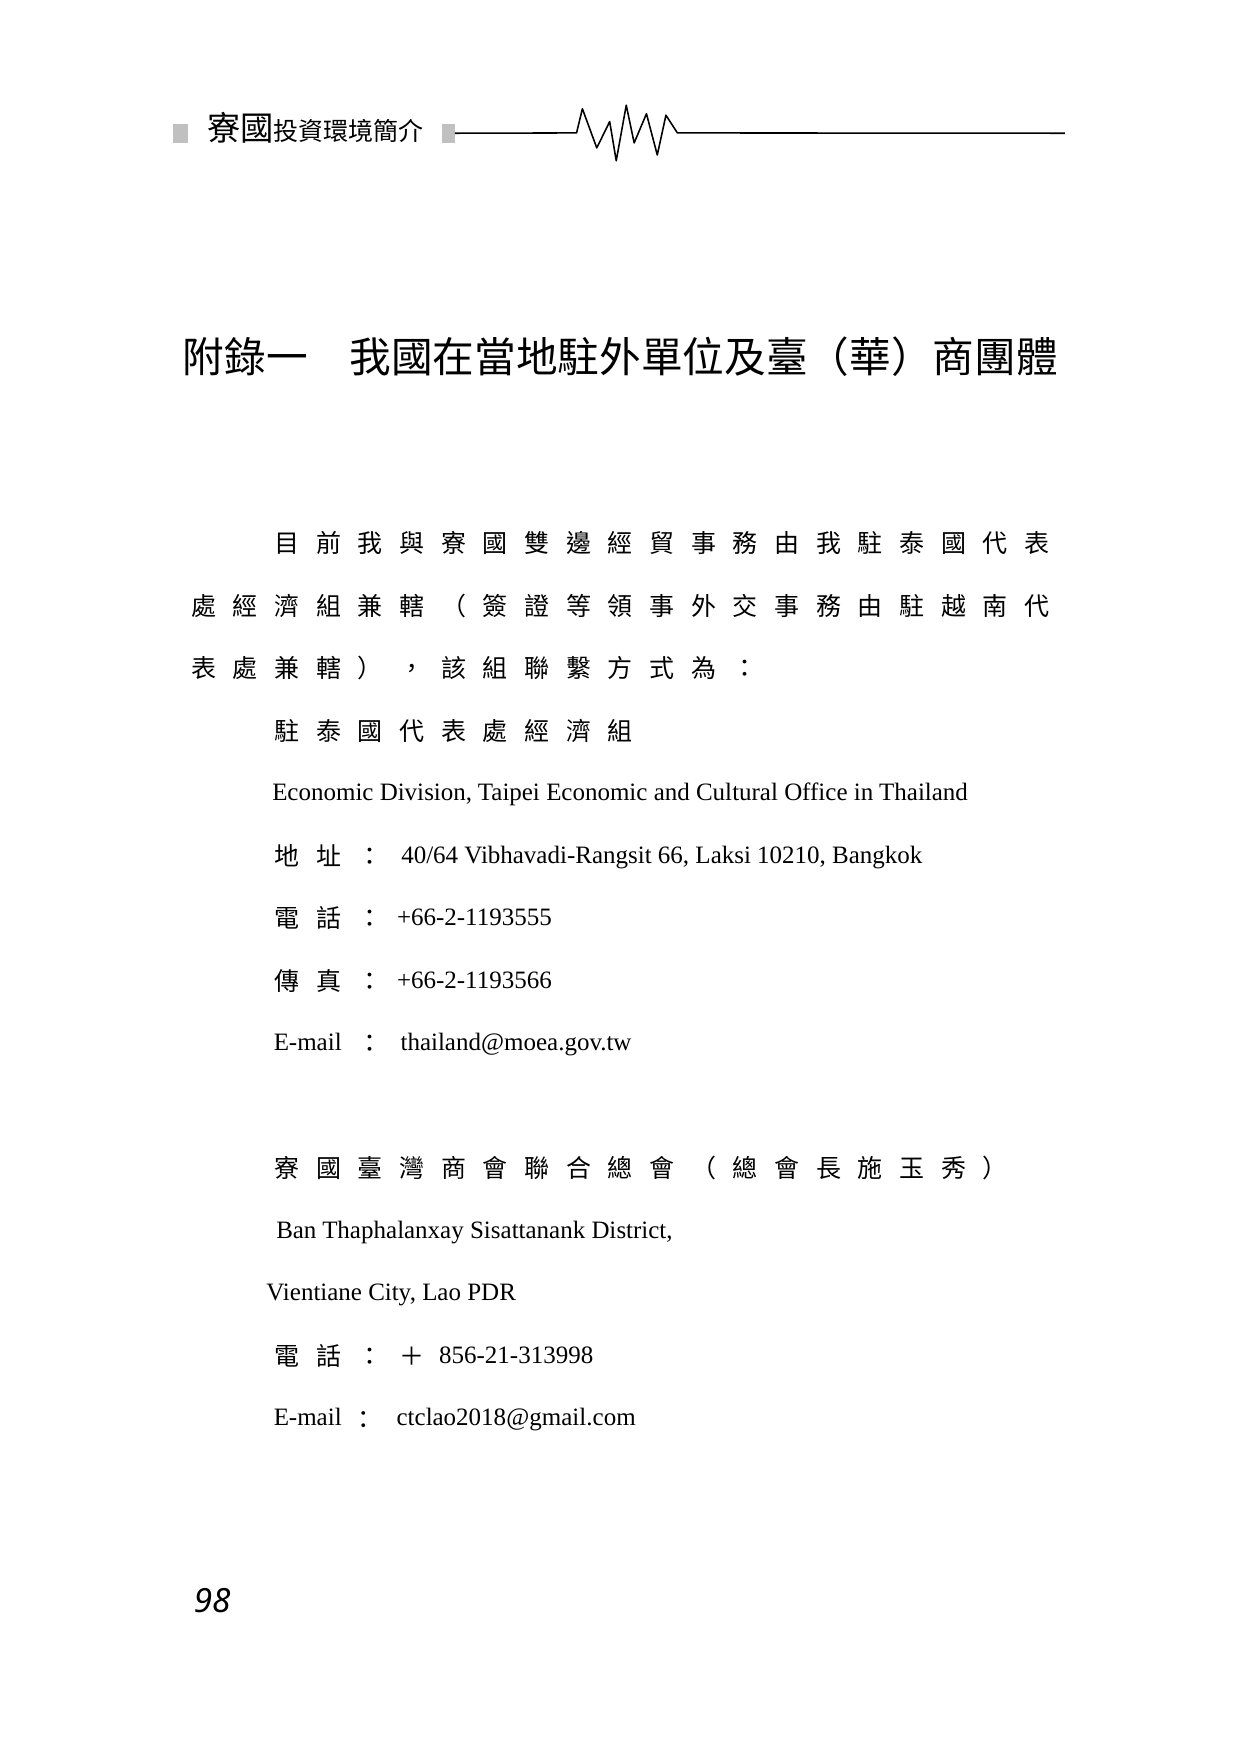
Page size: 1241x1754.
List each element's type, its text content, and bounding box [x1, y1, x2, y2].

text E-mail：thailand@moea.gov.tw [183, 1000, 1058, 1063]
text Economic Division, Taipei Economic and Cultural Office in Thailand [183, 750, 1058, 813]
text 附錄一 我國在當地駐外單位及臺（華）商團體 [183, 313, 1058, 375]
text 目前我與寮國雙邊經貿事務由我駐泰國代表處經濟組兼轄（簽證等領事外交事務由駐越南代表處兼轄），該組聯繫方式為： [183, 500, 1058, 688]
text 電話：+66-2-1193555 [183, 875, 1058, 938]
text 傳真：+66-2-1193566 [183, 938, 1058, 1000]
text 寮國臺灣商會聯合總會（總會長施玉秀） [183, 1125, 1058, 1188]
text Ban Thaphalanxay Sisattanank District, [183, 1188, 1058, 1250]
text 地址：40/64 Vibhavadi-Rangsit 66, Laksi 10210, Bangkok [183, 813, 1058, 875]
text 電話：＋856-21-313998 [183, 1313, 1058, 1375]
text Vientiane City, Lao PDR [183, 1250, 1058, 1313]
text E-mail：ctclao2018@gmail.com [183, 1375, 1058, 1438]
text 駐泰國代表處經濟組 [183, 688, 1058, 750]
